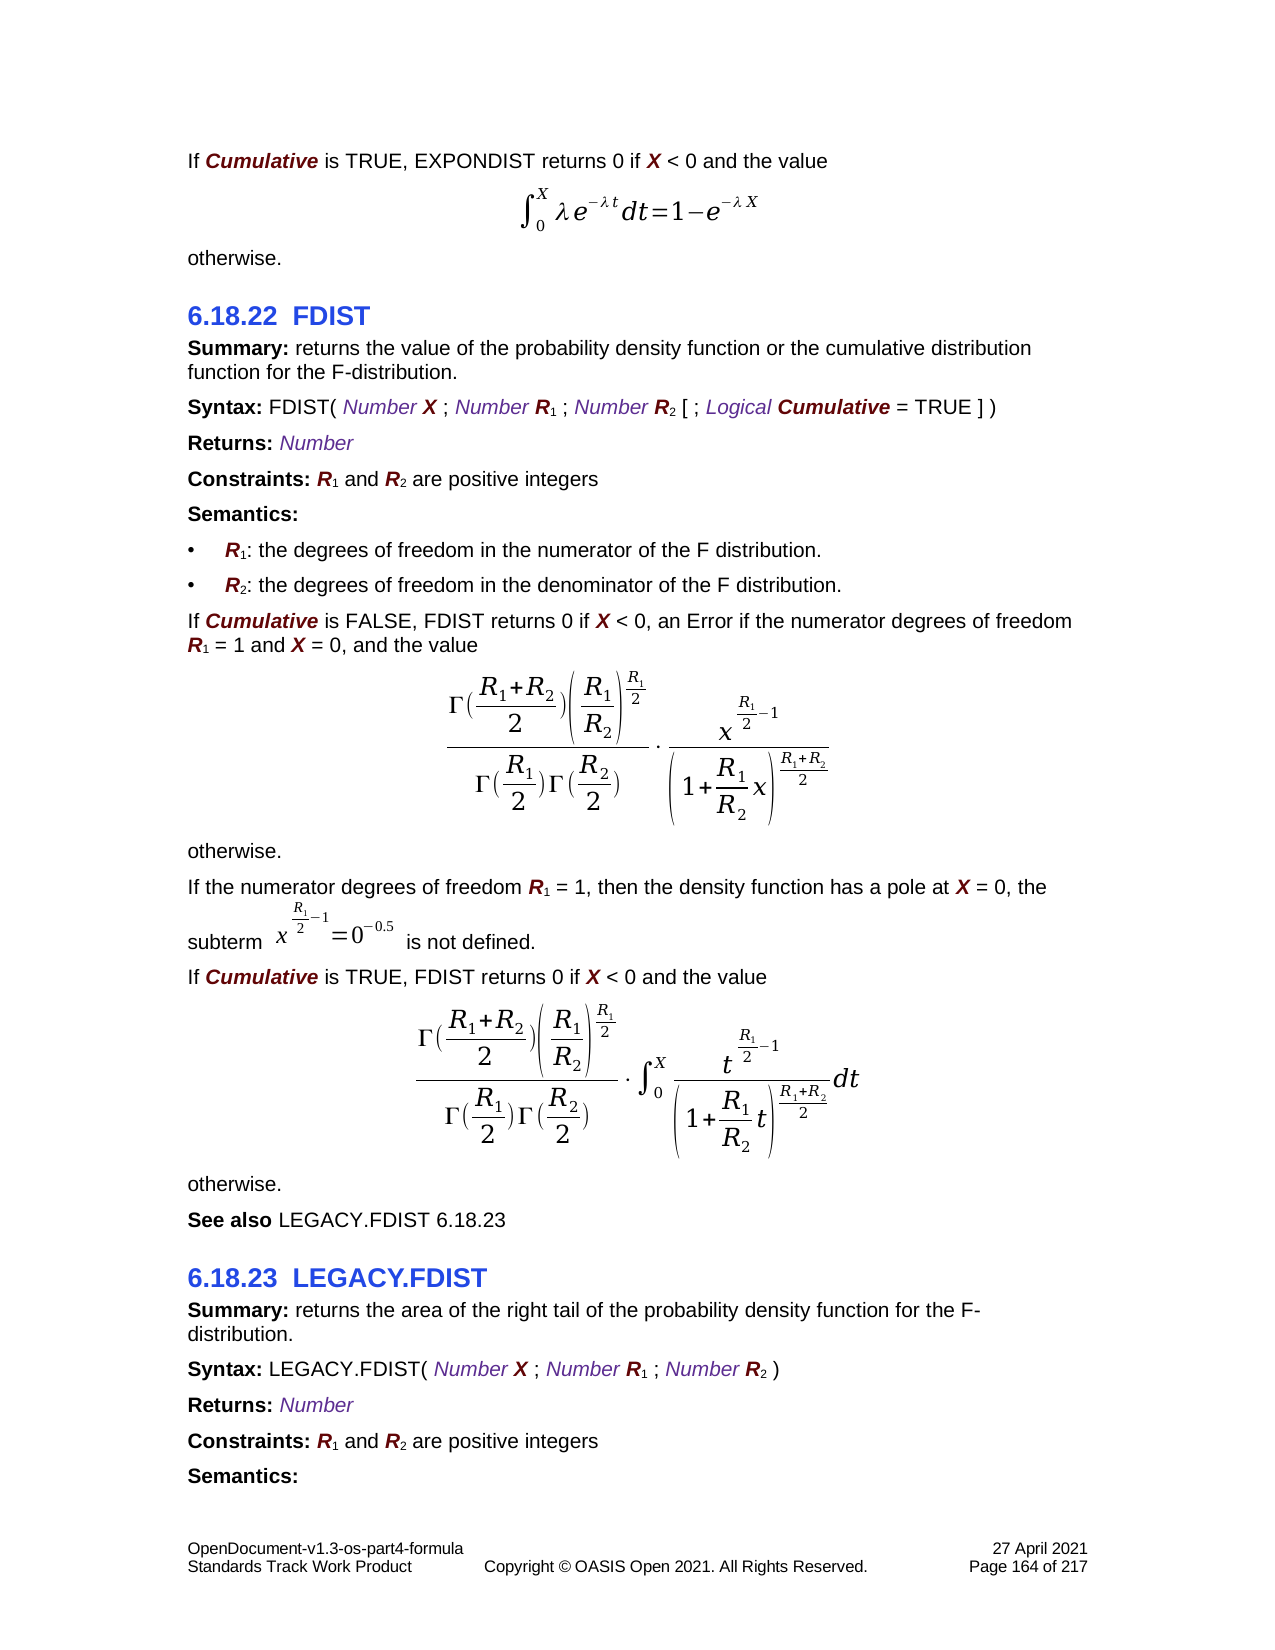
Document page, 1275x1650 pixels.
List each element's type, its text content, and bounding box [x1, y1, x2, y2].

list R2: the degrees of freedom in the denominator of the F distribution. [187, 574, 1088, 597]
text Constraints: R1 and R2 are positive integers [187, 1429, 1088, 1453]
text Returns: Number [187, 1393, 1088, 1417]
text If the numerator degrees of freedom R1 = 1, then the density function has a pole at X = 0, the subterm is not defined. [187, 875, 1088, 954]
subtitle LEGACY.FDIST [187, 1263, 1088, 1293]
text If Cumulative is TRUE, EXPONDIST returns 0 if X < 0 and the value [187, 150, 1088, 173]
text Syntax: LEGACY.FDIST( Number X ; Number R1 ; Number R2 ) [187, 1358, 1088, 1381]
text otherwise. [187, 246, 1088, 269]
subtitle FDIST [187, 301, 1088, 331]
text otherwise. [187, 1172, 1088, 1196]
text Semantics: [187, 1465, 1088, 1488]
text See also LEGACY.FDIST 6.18.23 [187, 1208, 1088, 1232]
list R1: the degrees of freedom in the numerator of the F distribution. [187, 538, 1088, 562]
text If Cumulative is TRUE, FDIST returns 0 if X < 0 and the value [187, 966, 1088, 989]
text Summary: returns the area of the right tail of the probability density function for the F-distribution. [187, 1299, 1088, 1346]
text Returns: Number [187, 431, 1088, 455]
text Semantics: [187, 503, 1088, 526]
text If Cumulative is FALSE, FDIST returns 0 if X < 0, an Error if the numerator degrees of freedom R1 = 1 and X = 0, and the value [187, 609, 1088, 657]
text Syntax: FDIST( Number X ; Number R1 ; Number R2 [ ; Logical Cumulative = TRUE ] ) [187, 396, 1088, 419]
text Summary: returns the value of the probability density function or the cumulative distribution function for the F-distribution. [187, 337, 1088, 384]
text otherwise. [187, 839, 1088, 863]
text Constraints: R1 and R2 are positive integers [187, 467, 1088, 491]
